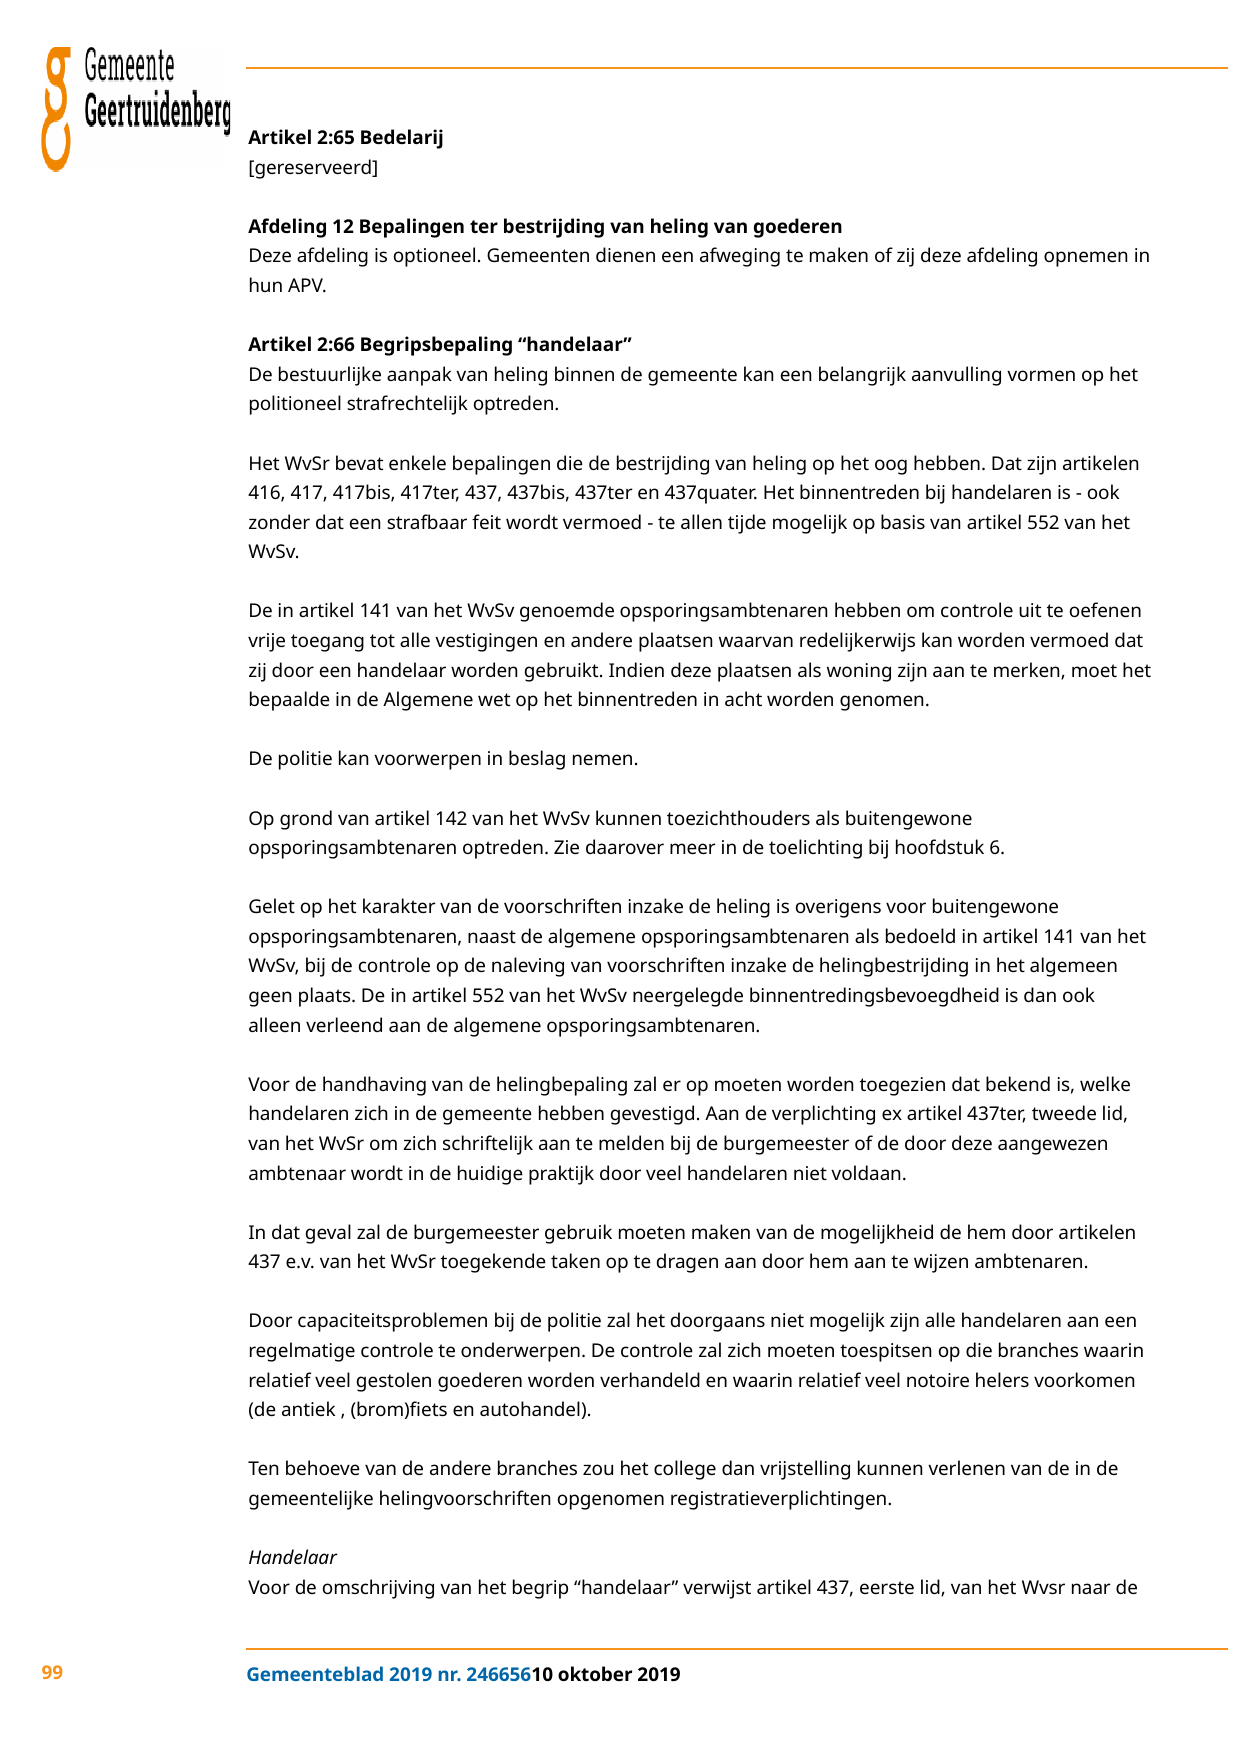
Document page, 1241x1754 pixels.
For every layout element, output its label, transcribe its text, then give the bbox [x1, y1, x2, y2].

text Voor de handhaving van de helingbepaling zal er op moeten worden toegezien dat bekend is, welke handelaren zich in de gemeente hebben gevestigd. Aan de verplichting ex artikel 437ter, tweede lid, van het WvSr om zich schriftelijk aan te melden bij de burgemeester of de door deze aangewezen ambtenaar wordt in de huidige praktijk door veel handelaren niet voldaan. [248, 1071, 1152, 1186]
text Voor de omschrijving van het begrip “handelaar” verwijst artikel 437, eerste lid, van het Wvsr naar de [248, 1574, 1152, 1600]
text De bestuurlijke aanpak van heling binnen de gemeente kan een belangrijk aanvulling vormen op het politioneel strafrechtelijk optreden. [248, 361, 1152, 416]
text Artikel 2:65 Bedelarij [248, 124, 1152, 150]
text Afdeling 12 Bepalingen ter bestrijding van heling van goederen [248, 213, 1152, 239]
text Handelaar [248, 1544, 1152, 1570]
text Gelet op het karakter van de voorschriften inzake de heling is overigens voor buitengewone opsporingsambtenaren, naast de algemene opsporingsambtenaren als bedoeld in artikel 141 van het WvSv, bij de controle op de naleving van voorschriften inzake de helingbestrijding in het algemeen geen plaats. De in artikel 552 van het WvSv neergelegde binnentredingsbevoegdheid is dan ook alleen verleend aan de algemene opsporingsambtenaren. [248, 893, 1152, 1038]
text Het WvSr bevat enkele bepalingen die de bestrijding van heling op het oog hebben. Dat zijn artikelen 416, 417, 417bis, 417ter, 437, 437bis, 437ter en 437quater. Het binnentreden bij handelaren is - ook zonder dat een strafbaar feit wordt vermoed - te allen tijde mogelijk op basis van artikel 552 van het WvSv. [248, 450, 1152, 564]
text Ten behoeve van de andere branches zou het college dan vrijstelling kunnen verlenen van de in de gemeentelijke helingvoorschriften opgenomen registratieverplichtingen. [248, 1456, 1152, 1511]
text Artikel 2:66 Begripsbepaling “handelaar” [248, 331, 1152, 357]
text De politie kan voorwerpen in beslag nemen. [248, 746, 1152, 771]
text Door capaciteitsproblemen bij de politie zal het doorgaans niet mogelijk zijn alle handelaren aan een regelmatige controle te onderwerpen. De controle zal zich moeten toespitsen op die branches waarin relatief veel gestolen goederen worden verhandeld en waarin relatief veel notoire helers voorkomen (de antiek , (brom)fiets en autohandel). [248, 1308, 1152, 1422]
text In dat geval zal de burgemeester gebruik moeten maken van de mogelijkheid de hem door artikelen 437 e.v. van het WvSr toegekende taken op te dragen aan door hem aan te wijzen ambtenaren. [248, 1219, 1152, 1274]
text [gereserveerd] [248, 154, 1152, 180]
text De in artikel 141 van het WvSv genoemde opsporingsambtenaren hebben om controle uit te oefenen vrije toegang tot alle vestigingen en andere plaatsen waarvan redelijkerwijs kan worden vermoed dat zij door een handelaar worden gebruikt. Indien deze plaatsen als woning zijn aan te merken, moet het bepaalde in de Algemene wet op het binnentreden in acht worden genomen. [248, 598, 1152, 712]
picture [41, 47, 231, 172]
text Deze afdeling is optioneel. Gemeenten dienen een afweging te maken of zij deze afdeling opnemen in hun APV. [248, 243, 1152, 298]
text Op grond van artikel 142 van het WvSv kunnen toezichthouders als buitengewone opsporingsambtenaren optreden. Zie daarover meer in de toelichting bij hoofdstuk 6. [248, 805, 1152, 860]
